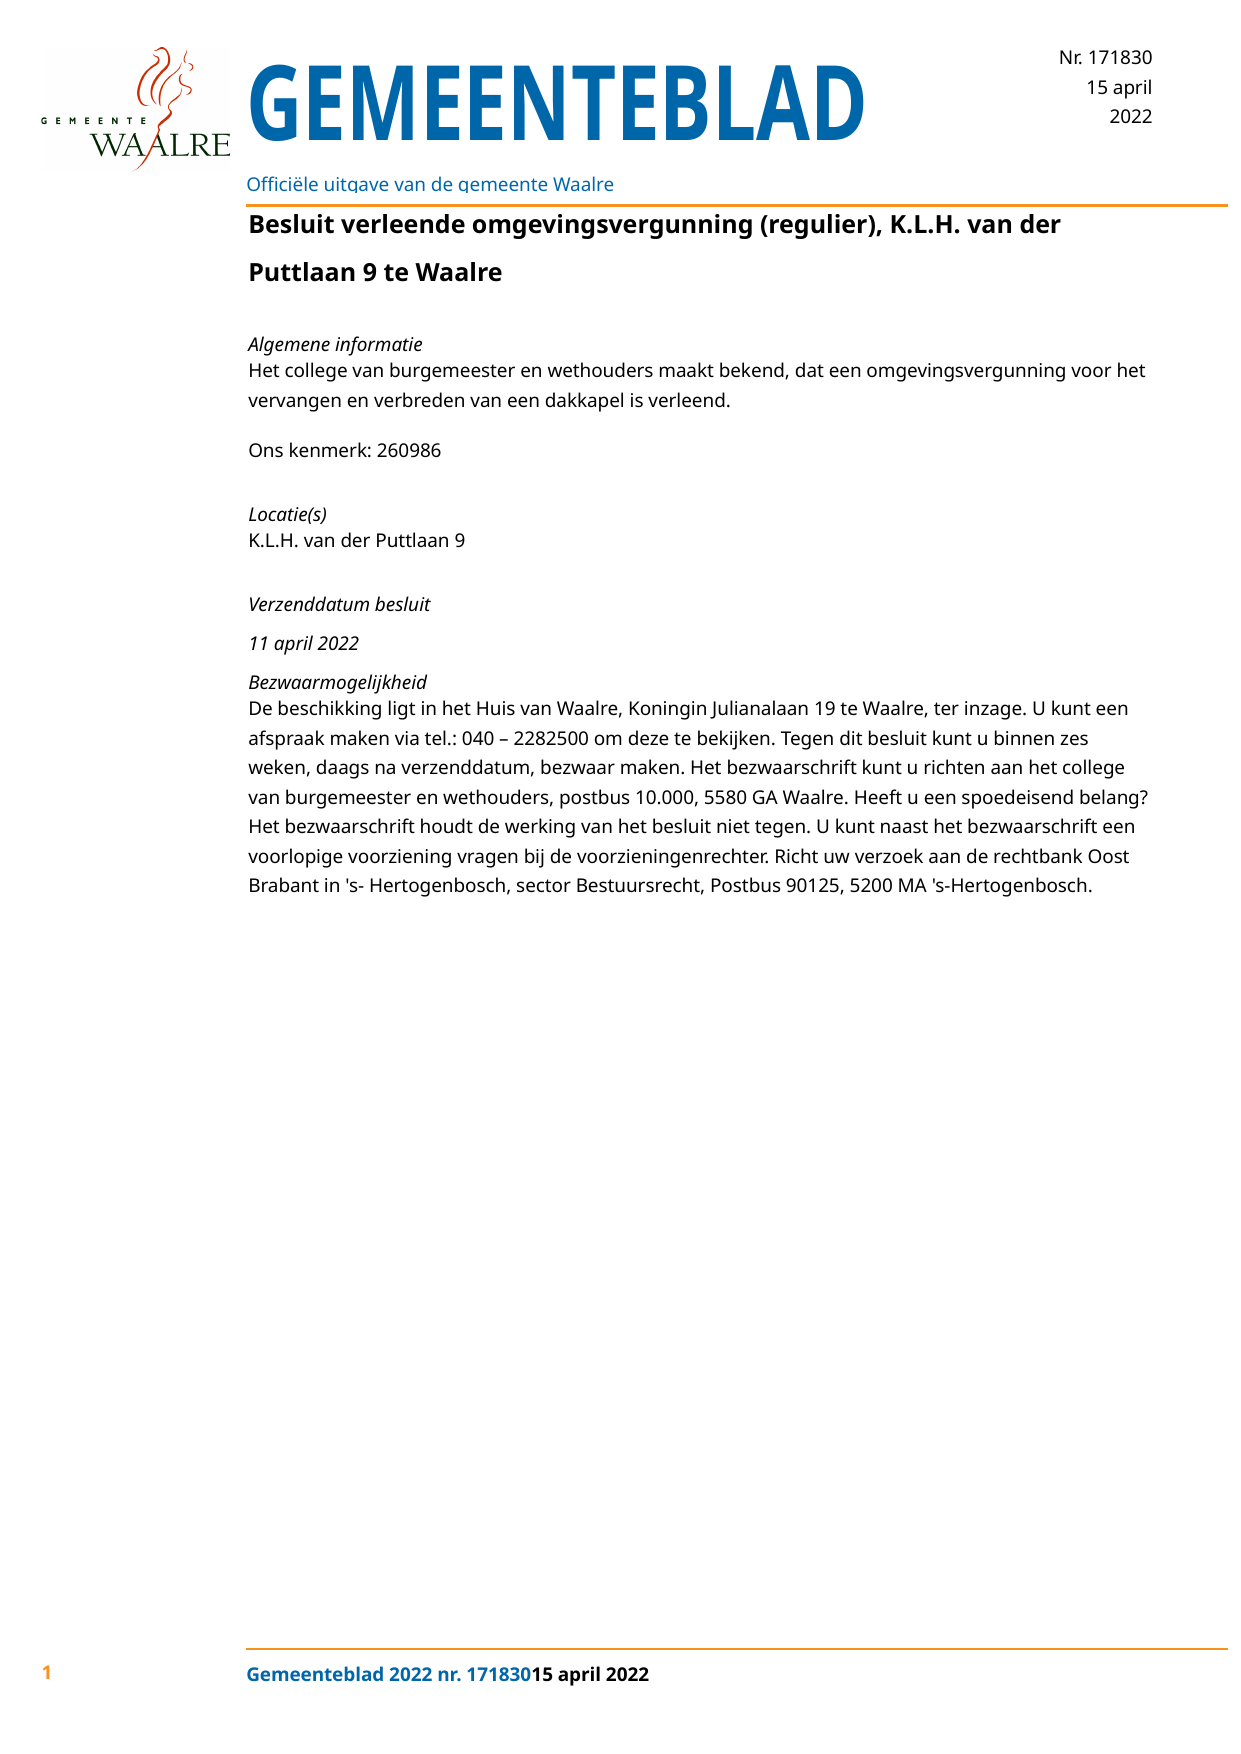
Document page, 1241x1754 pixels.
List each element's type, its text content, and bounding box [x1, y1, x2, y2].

text Besluit verleende omgevingsvergunning (regulier), K.L.H. van der Puttlaan 9 te Waalre [248, 207, 1152, 288]
picture [41, 47, 231, 172]
text K.L.H. van der Puttlaan 9 [248, 527, 1152, 553]
text Locatie(s) [248, 501, 1152, 527]
text 11 april 2022 [248, 630, 1152, 656]
text Bezwaarmogelijkheid [248, 669, 1152, 695]
text De beschikking ligt in het Huis van Waalre, Koningin Julianalaan 19 te Waalre, ter inzage. U kunt een afspraak maken via tel.: 040 – 2282500 om deze te bekijken. Tegen dit besluit kunt u binnen zes weken, daags na verzenddatum, bezwaar maken. Het bezwaarschrift kunt u richten aan het college van burgemeester en wethouders, postbus 10.000, 5580 GA Waalre. Heeft u een spoedeisend belang? Het bezwaarschrift houdt de werking van het besluit niet tegen. U kunt naast het bezwaarschrift een voorlopige voorziening vragen bij de voorzieningenrechter. Richt uw verzoek aan de rechtbank Oost Brabant in 's- Hertogenbosch, sector Bestuursrecht, Postbus 90125, 5200 MA 's-Hertogenbosch. [248, 695, 1152, 898]
text Algemene informatie [248, 331, 1152, 357]
text Het college van burgemeester en wethouders maakt bekend, dat een omgevingsvergunning voor het vervangen en verbreden van een dakkapel is verleend. [248, 357, 1152, 412]
text Ons kenmerk: 260986 [248, 437, 1152, 463]
text Verzenddatum besluit [248, 591, 1152, 617]
